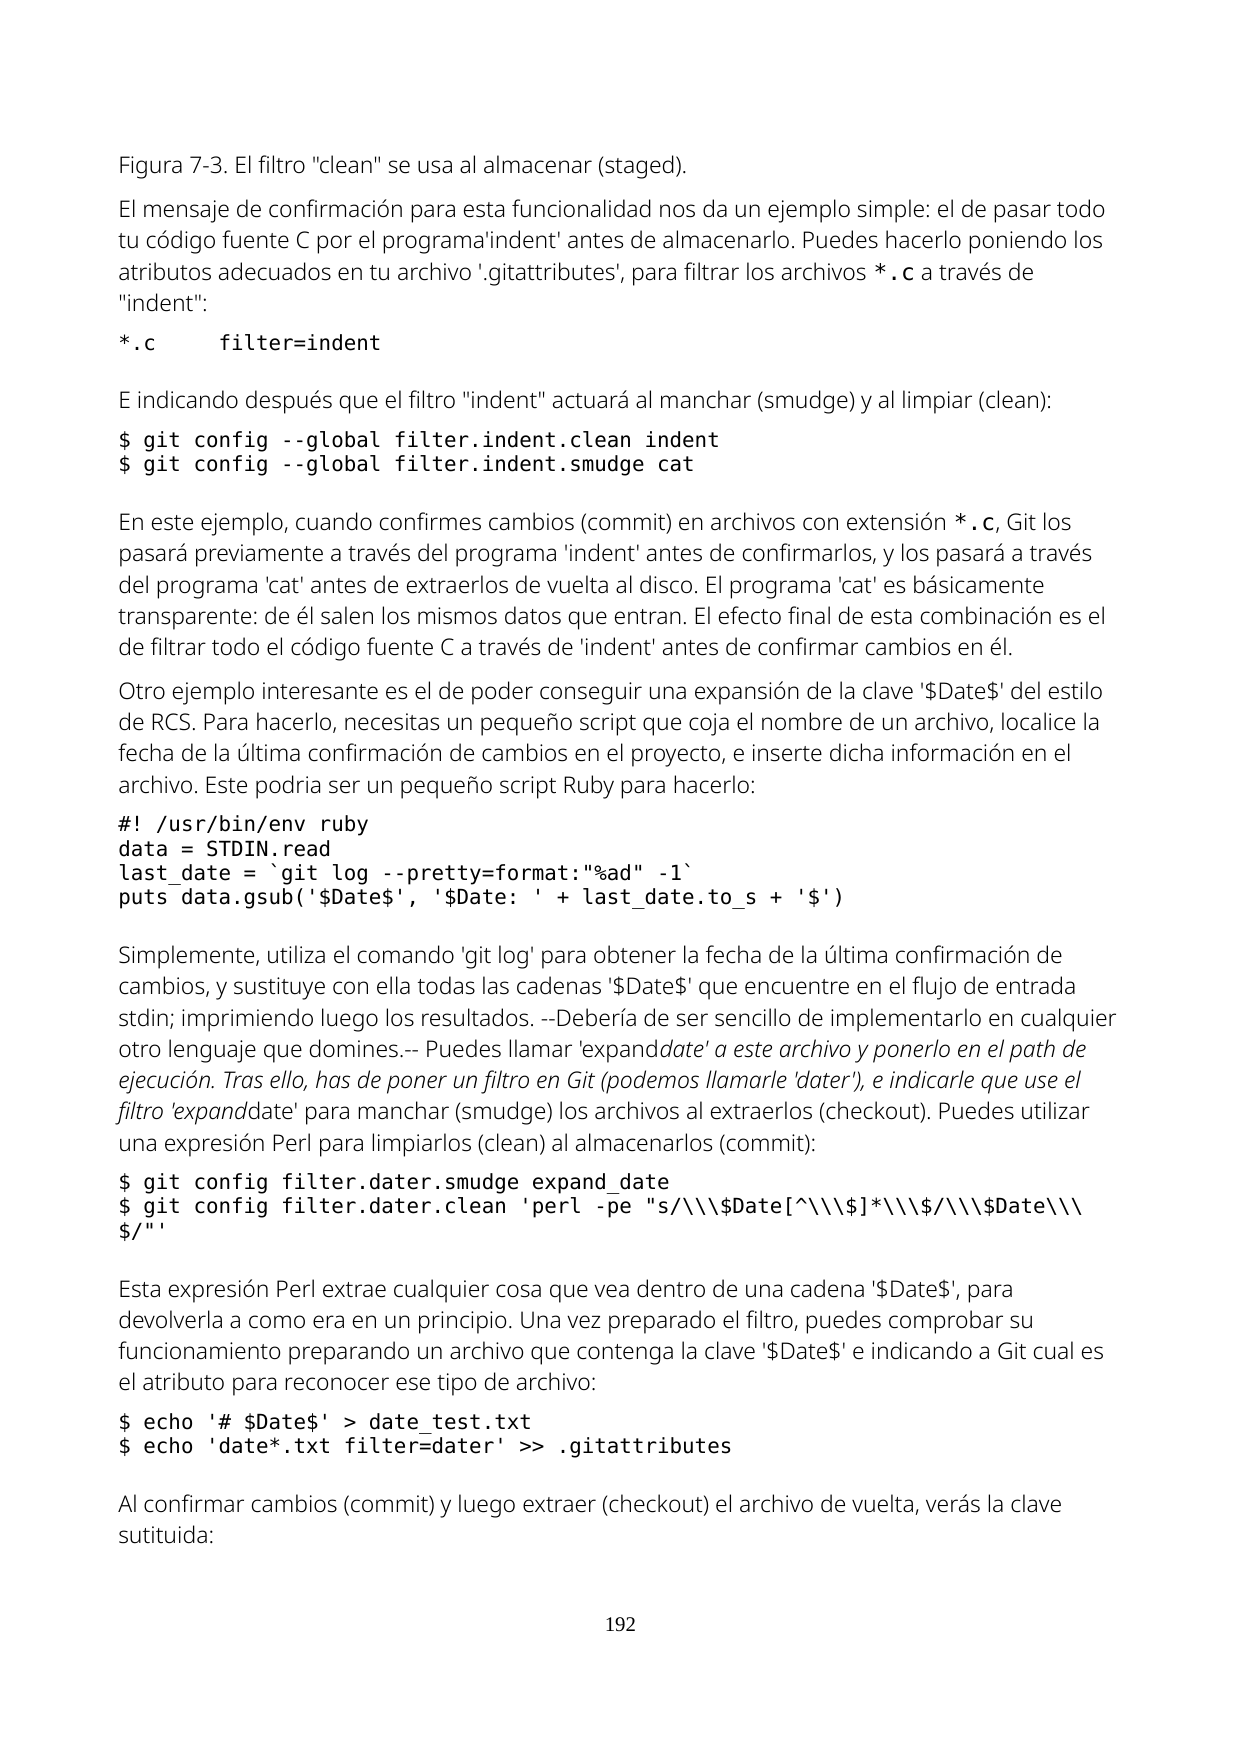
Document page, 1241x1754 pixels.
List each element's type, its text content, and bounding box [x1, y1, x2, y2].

text data = STDIN.read [118, 837, 1122, 861]
text $ git config filter.dater.smudge expand_date [118, 1170, 1122, 1194]
text $ git config --global filter.indent.clean indent [118, 428, 1122, 452]
text El mensaje de confirmación para esta funcionalidad nos da un ejemplo simple: el de pasar todo tu código fuente C por el programa'indent' antes de almacenarlo. Puedes hacerlo poniendo los atributos adecuados en tu archivo '.gitattributes', para filtrar los archivos *.c a través de "indent": [118, 193, 1122, 318]
text puts data.gsub('$Date$', '$Date: ' + last_date.to_s + '$') [118, 885, 1122, 909]
text En este ejemplo, cuando confirmes cambios (commit) en archivos con extensión *.c, Git los pasará previamente a través del programa 'indent' antes de confirmarlos, y los pasará a través del programa 'cat' antes de extraerlos de vuelta al disco. El programa 'cat' es básicamente transparente: de él salen los mismos datos que entran. El efecto final de esta combinación es el de filtrar todo el código fuente C a través de 'indent' antes de confirmar cambios en él. [118, 506, 1122, 662]
text *.c filter=indent [118, 331, 1122, 355]
text $ echo 'date*.txt filter=dater' >> .gitattributes [118, 1434, 1122, 1458]
text $ git config filter.dater.clean 'perl -pe "s/\\\$Date[^\\\$]*\\\$/\\\$Date\\\$/"' [118, 1194, 1122, 1243]
text Otro ejemplo interesante es el de poder conseguir una expansión de la clave '$Date$' del estilo de RCS. Para hacerlo, necesitas un pequeño script que coja el nombre de un archivo, localice la fecha de la última confirmación de cambios en el proyecto, e inserte dicha información en el archivo. Este podria ser un pequeño script Ruby para hacerlo: [118, 675, 1122, 800]
text #! /usr/bin/env ruby [118, 812, 1122, 837]
text $ git config --global filter.indent.smudge cat [118, 452, 1122, 477]
text Simplemente, utiliza el comando 'git log' para obtener la fecha de la última confirmación de cambios, y sustituye con ella todas las cadenas '$Date$' que encuentre en el flujo de entrada stdin; imprimiendo luego los resultados. --Debería de ser sencillo de implementarlo en cualquier otro lenguaje que domines.-- Puedes llamar 'expanddate' a este archivo y ponerlo en el path de ejecución. Tras ello, has de poner un filtro en Git (podemos llamarle 'dater'), e indicarle que use el filtro 'expanddate' para manchar (smudge) los archivos al extraerlos (checkout). Puedes utilizar una expresión Perl para limpiarlos (clean) al almacenarlos (commit): [118, 939, 1122, 1158]
text Figura 7-3. El filtro "clean" se usa al almacenar (staged). [118, 118, 1122, 181]
text Al confirmar cambios (commit) y luego extraer (checkout) el archivo de vuelta, verás la clave sutituida: [118, 1488, 1122, 1551]
text $ echo '# $Date$' > date_test.txt [118, 1410, 1122, 1434]
text last_date = `git log --pretty=format:"%ad" -1` [118, 861, 1122, 885]
text E indicando después que el filtro "indent" actuará al manchar (smudge) y al limpiar (clean): [118, 384, 1122, 416]
text Esta expresión Perl extrae cualquier cosa que vea dentro de una cadena '$Date$', para devolverla a como era en un principio. Una vez preparado el filtro, puedes comprobar su funcionamiento preparando un archivo que contenga la clave '$Date$' e indicando a Git cual es el atributo para reconocer ese tipo de archivo: [118, 1272, 1122, 1397]
